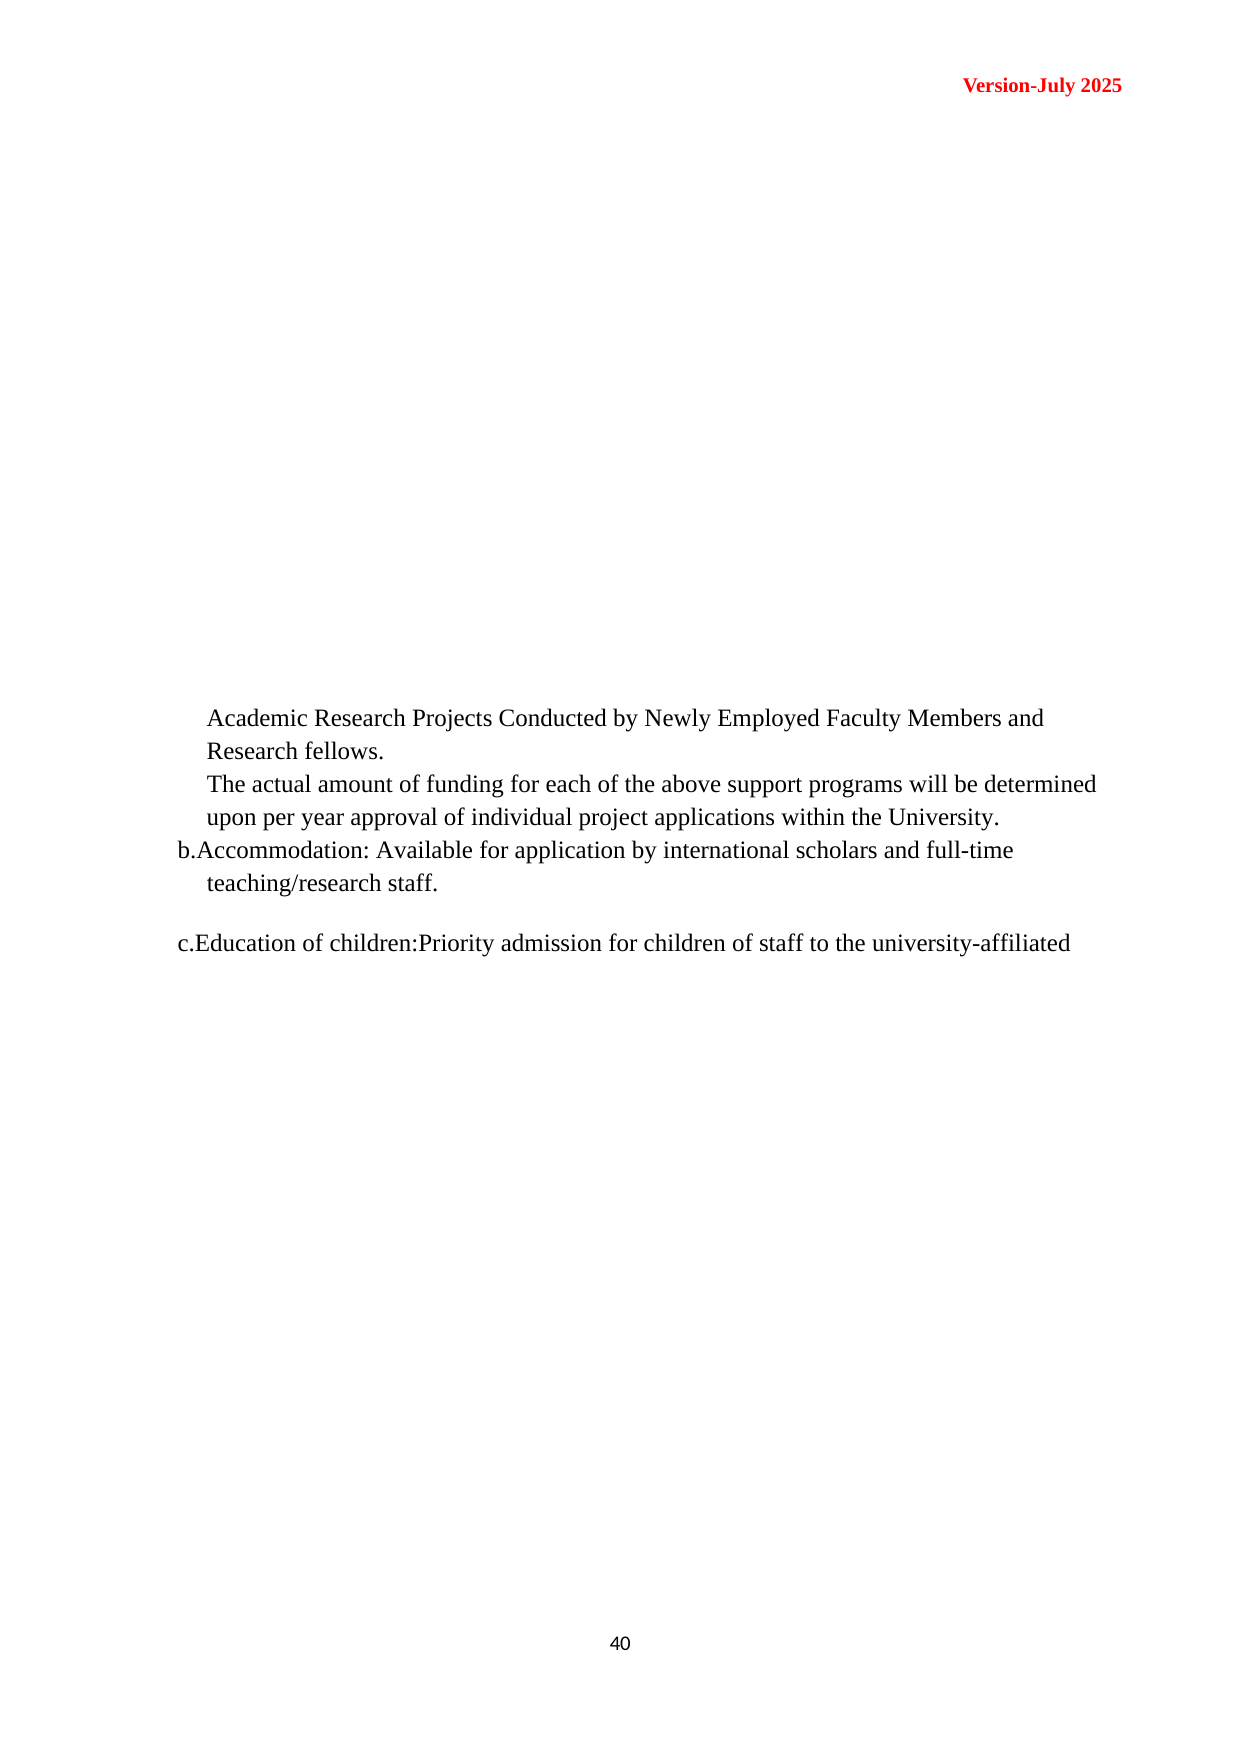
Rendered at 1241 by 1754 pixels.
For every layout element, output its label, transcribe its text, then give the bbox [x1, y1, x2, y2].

text The actual amount of funding for each of the above support programs will be determined upon per year approval of individual project applications within the University. [206, 769, 1122, 831]
text Academic Research Projects Conducted by Newly Employed Faculty Members and Research fellows. [206, 703, 1122, 764]
text b.Accommodation: Available for application by international scholars and full-time teaching/research staff. [177, 835, 1122, 897]
text c.Education of children:Priority admission for children of staff to the university-affiliated [177, 901, 1122, 963]
